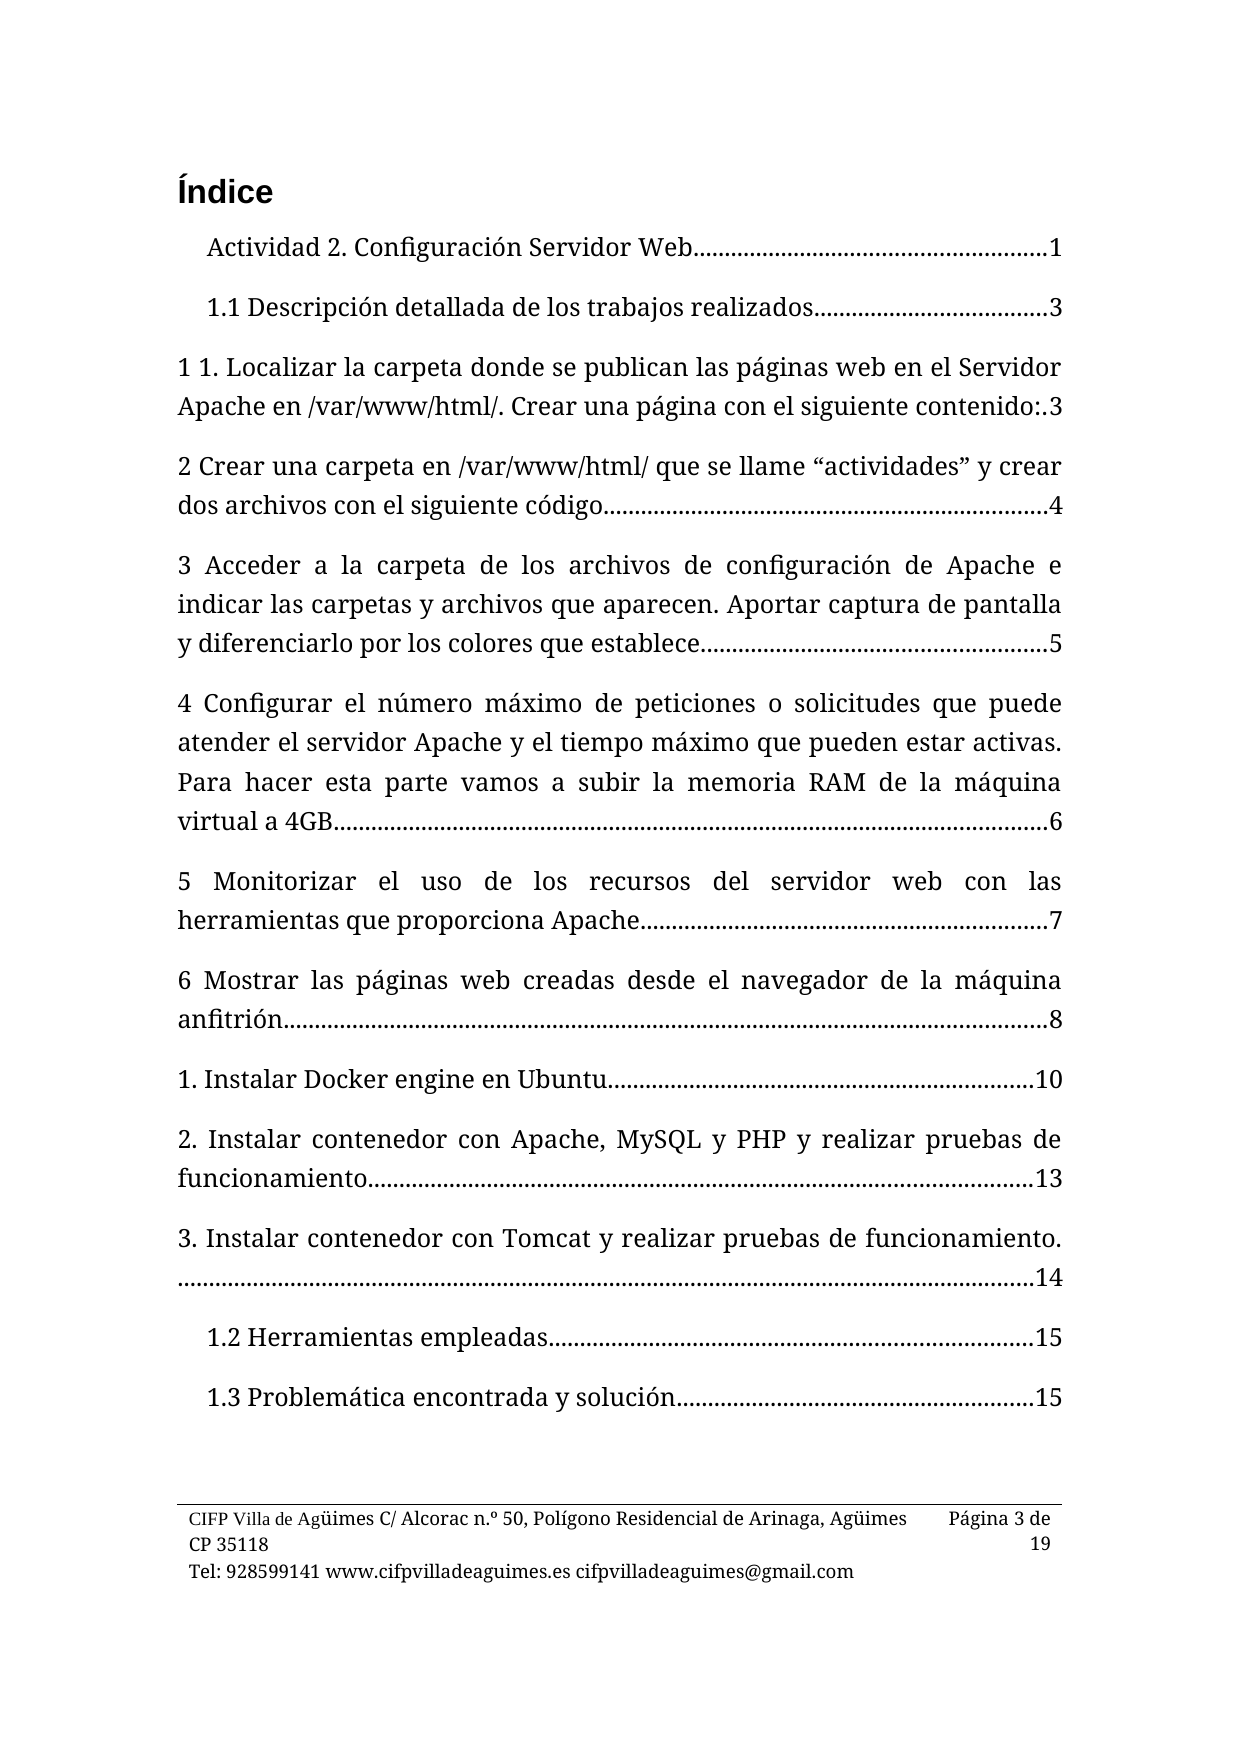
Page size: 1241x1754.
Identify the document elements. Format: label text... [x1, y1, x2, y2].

text 1.2 Herramientas empleadas 15 [207, 1320, 1063, 1354]
text 6 Mostrar las páginas web creadas desde el navegador de la máquina anfitrión. 8 [177, 963, 1063, 1036]
text 5 Monitorizar el uso de los recursos del servidor web con las herramientas que proporciona Apache 7 [177, 863, 1063, 937]
text 1.1 Descripción detallada de los trabajos realizados 3 [207, 289, 1063, 323]
text 4 Configurar el número máximo de peticiones o solicitudes que puede atender el servidor Apache y el tiempo máximo que pueden estar activas. Para hacer esta parte vamos a subir la memoria RAM de la máquina virtual a 4GB. 6 [177, 686, 1063, 837]
text 1 1. Localizar la carpeta donde se publican las páginas web en el Servidor Apache en /var/www/html/. Crear una página con el siguiente contenido: 3 [177, 349, 1063, 422]
text 1.3 Problemática encontrada y solución 15 [207, 1380, 1063, 1414]
text 1. Instalar Docker engine en Ubuntu. 10 [177, 1062, 1063, 1096]
text 3 Acceder a la carpeta de los archivos de configuración de Apache e indicar las carpetas y archivos que aparecen. Aportar captura de pantalla y diferenciarlo por los colores que establece. 5 [177, 548, 1063, 660]
text 2 Crear una carpeta en /var/www/html/ que se llame “actividades” y crear dos archivos con el siguiente código 4 [177, 448, 1063, 522]
text 2. Instalar contenedor con Apache, MySQL y PHP y realizar pruebas de funcionamiento 13 [177, 1122, 1063, 1195]
text Actividad 2. Configuración Servidor Web 1 [207, 229, 1063, 263]
subtitle Índice [177, 173, 1063, 211]
text 3. Instalar contenedor con Tomcat y realizar pruebas de funcionamiento. 14 [177, 1221, 1063, 1294]
